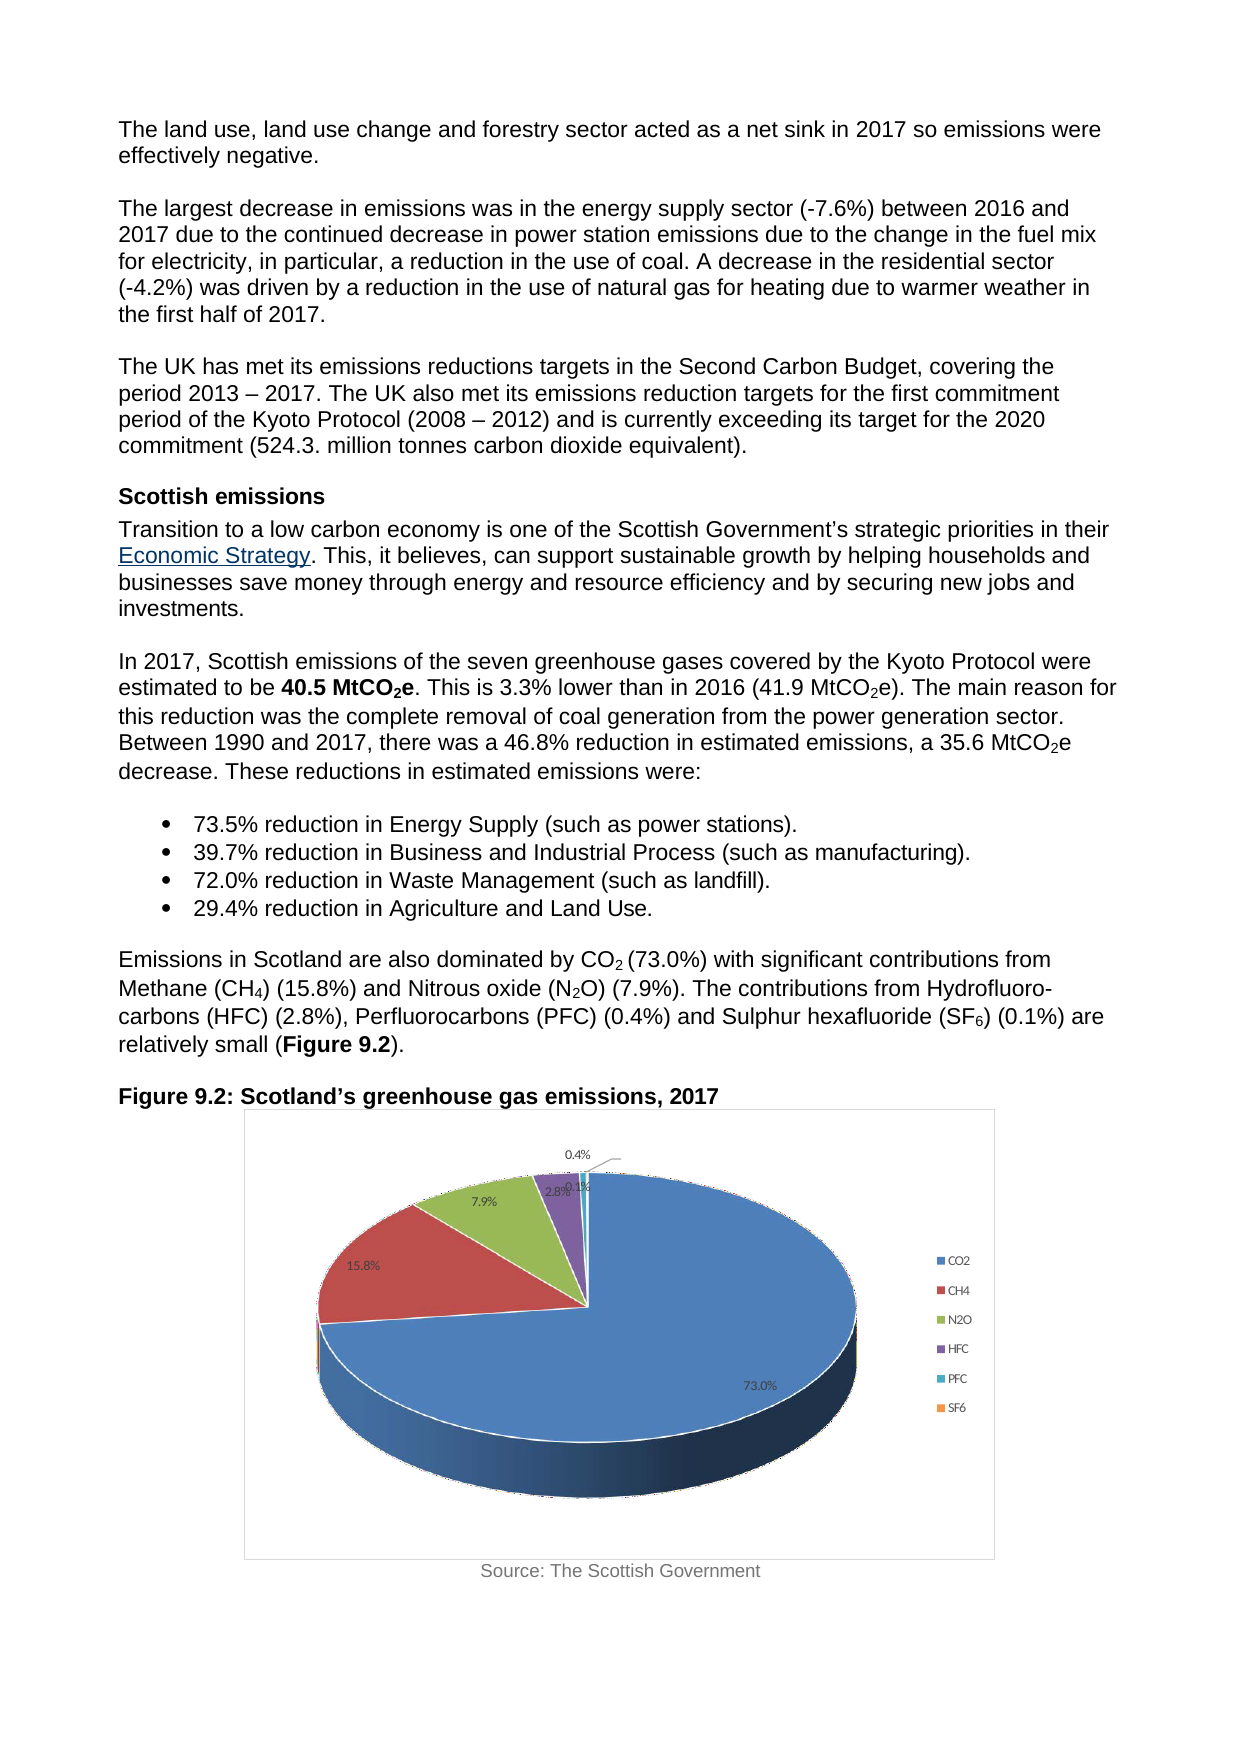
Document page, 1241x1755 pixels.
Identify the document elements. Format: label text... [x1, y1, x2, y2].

list 29.4% reduction in Agriculture and Land Use. [162, 894, 1196, 922]
text The land use, land use change and forestry sector acted as a net sink in 2017 so emissions were effectively negative. [118, 116, 1196, 168]
text The largest decrease in emissions was in the energy supply sector (-7.6%) between 2016 and 2017 due to the continued decrease in power station emissions due to the change in the fuel mix for electricity, in particular, a reduction in the use of coal. A decrease in the residential sector [118, 195, 1117, 274]
subtitle Scottish emissions [118, 483, 1196, 510]
list 39.7% reduction in Business and Industrial Process (such as manufacturing). [162, 838, 1196, 866]
subtitle Figure 9.2: Scotland’s greenhouse gas emissions, 2017 [118, 1083, 1196, 1109]
text Emissions in Scotland are also dominated by CO2 (73.0%) with significant contributions from Methane (CH4) (15.8%) and Nitrous oxide (N2O) (7.9%). The contributions from Hydrofluoro- carbons (HFC) (2.8%), Perfluorocarbons (PFC) (0.4%) and Sulphur hexafluoride (SF6) (0.1%) are relatively small (Figure 9.2). [118, 948, 1118, 1057]
text (-4.2%) was driven by a reduction in the use of natural gas for heating due to warmer weather in the first half of 2017. [118, 274, 1109, 327]
text Transition to a low carbon economy is one of the Scottish Government’s strategic priorities in their Economic Strategy. This, it believes, can support sustainable growth by helping households and businesses save money through energy and resource efficiency and by securing new jobs and investments. [118, 516, 1196, 622]
text Source: The Scottish Government [104, 1560, 1137, 1581]
text The UK has met its emissions reductions targets in the Second Carbon Budget, covering the period 2013 – 2017. The UK also met its emissions reduction targets for the first commitment period of the Kyoto Protocol (2008 – 2012) and is currently exceeding its target for the 2020 commitment (524.3. million tonnes carbon dioxide equivalent). [118, 353, 1109, 458]
list 73.5% reduction in Energy Supply (such as power stations). [162, 810, 1196, 838]
list 72.0% reduction in Waste Management (such as landfill). [162, 866, 1196, 894]
text In 2017, Scottish emissions of the seven greenhouse gases covered by the Kyoto Protocol were estimated to be 40.5 MtCO2e. This is 3.3% lower than in 2016 (41.9 MtCO2e). The main reason for this reduction was the complete removal of coal generation from the power generation sector. [118, 648, 1118, 729]
text Between 1990 and 2017, there was a 46.8% reduction in estimated emissions, a 35.6 MtCO2e decrease. These reductions in estimated emissions were: [118, 729, 1118, 784]
